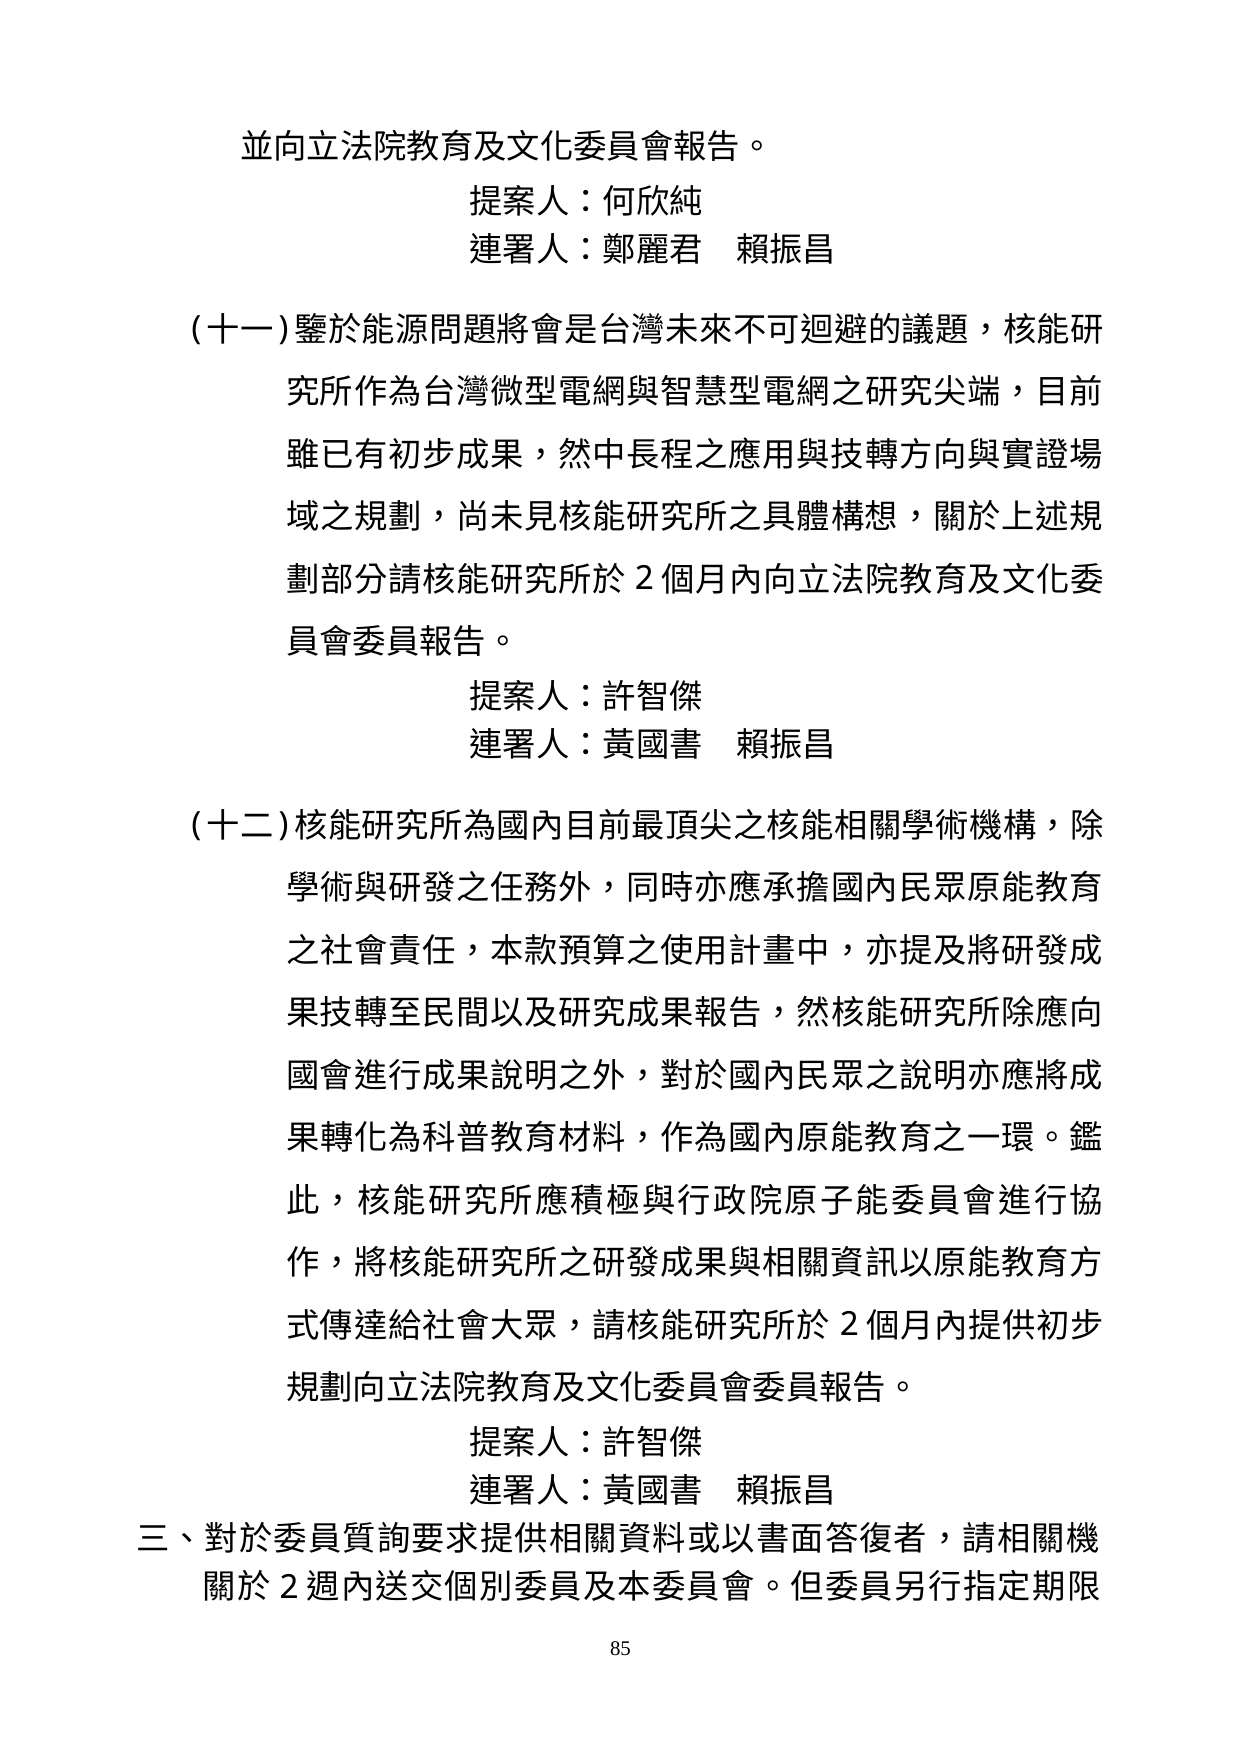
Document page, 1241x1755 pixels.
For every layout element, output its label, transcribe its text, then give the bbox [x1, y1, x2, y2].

text 提案人：何欣純 [136, 175, 1104, 223]
text 連署人：黃國書 賴振昌 [136, 1464, 1104, 1512]
text 並向立法院教育及文化委員會報告。 [173, 112, 1104, 175]
text 連署人：黃國書 賴振昌 [136, 718, 1104, 766]
text 提案人：許智傑 [136, 1416, 1104, 1464]
text (十二)核能研究所為國內目前最頂尖之核能相關學術機構，除學術與研發之任務外，同時亦應承擔國內民眾原能教育之社會責任，本款預算之使用計畫中，亦提及將研發成果技轉至民間以及研究成果報告，然核能研究所除應向國會進行成果說明之外，對於國內民眾之說明亦應將成果轉化為科普教育材料，作為國內原能教育之一環。鑑此，核能研究所應積極與行政院原子能委員會進行協作，將核能研究所之研發成果與相關資訊以原能教育方式傳達給社會大眾，請核能研究所於2個月內提供初步規劃向立法院教育及文化委員會委員報告。 [186, 791, 1104, 1416]
text 三、對於委員質詢要求提供相關資料或以書面答復者，請相關機關於2週內送交個別委員及本委員會。但委員另行指定期限 [136, 1512, 1102, 1608]
text (十一)鑒於能源問題將會是台灣未來不可迴避的議題，核能研究所作為台灣微型電網與智慧型電網之研究尖端，目前雖已有初步成果，然中長程之應用與技轉方向與實證場域之規劃，尚未見核能研究所之具體構想，關於上述規劃部分請核能研究所於2個月內向立法院教育及文化委員會委員報告。 [186, 296, 1104, 671]
text 提案人：許智傑 [136, 671, 1104, 718]
text 連署人：鄭麗君 賴振昌 [136, 223, 1104, 271]
